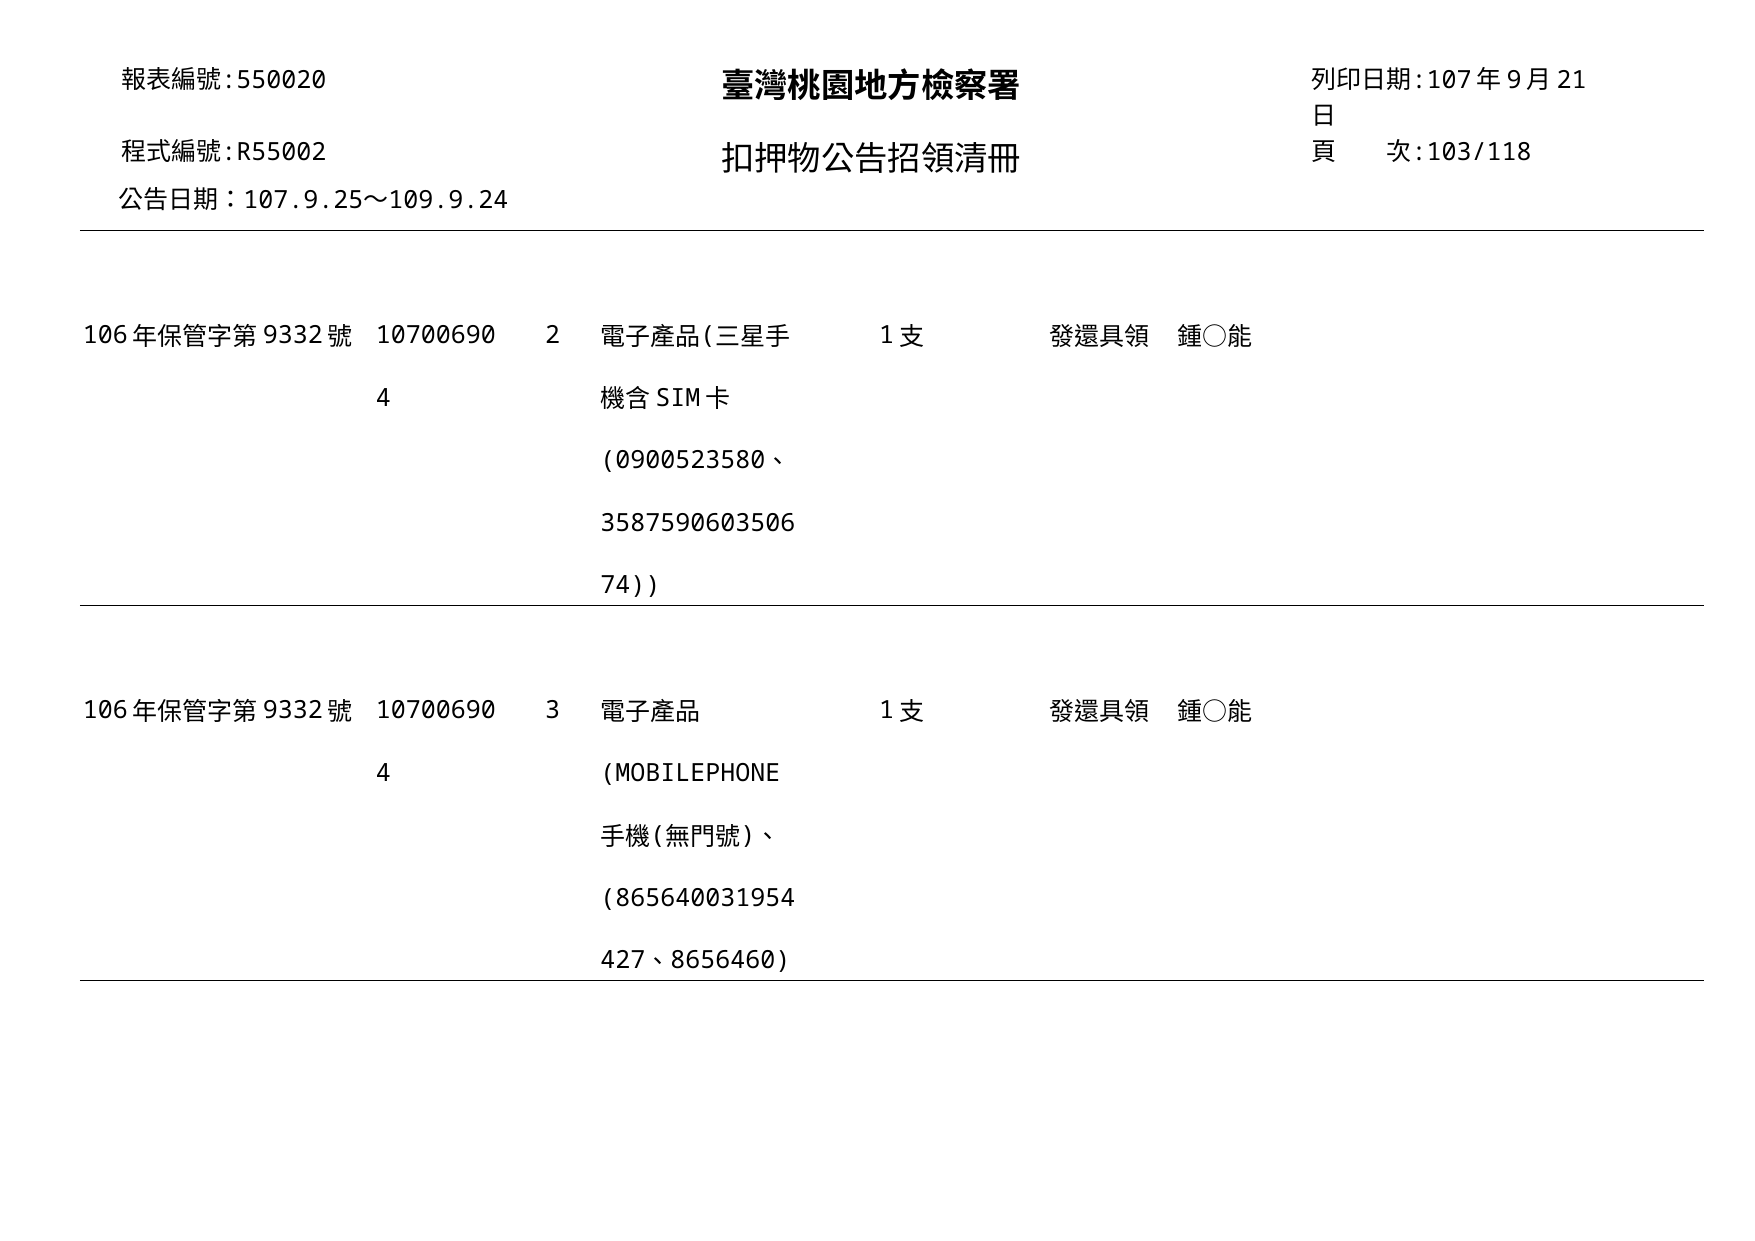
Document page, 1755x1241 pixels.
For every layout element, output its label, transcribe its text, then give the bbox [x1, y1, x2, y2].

table_cell 2 [507, 231, 597, 605]
table_cell 發還具領 [1046, 231, 1175, 605]
table_cell 鍾○能 [1175, 231, 1317, 605]
table_cell 1支 [808, 606, 927, 980]
table_cell 電子產品(三星手機含SIM卡(0900523580、358759060350674)) [597, 231, 807, 605]
table_cell 106年保管字第9332號 [80, 606, 373, 980]
table_cell [1575, 231, 1704, 605]
table_cell 發還具領 [1046, 606, 1175, 980]
table_cell 106年保管字第9332號 [80, 231, 373, 605]
table_cell [1575, 606, 1704, 980]
table_cell 1支 [808, 231, 927, 605]
table_cell 3 [507, 606, 597, 980]
table_cell 鍾○能 [1175, 606, 1317, 980]
table_cell 107006904 [373, 606, 507, 980]
table_cell 電子產品(MOBILEPHONE手機(無門號)、(865640031954427、8656460) [597, 606, 807, 980]
table_cell 107006904 [373, 231, 507, 605]
table_cell [1317, 231, 1575, 605]
table_cell [927, 606, 1046, 980]
table_cell [1317, 606, 1575, 980]
table_cell [927, 231, 1046, 605]
